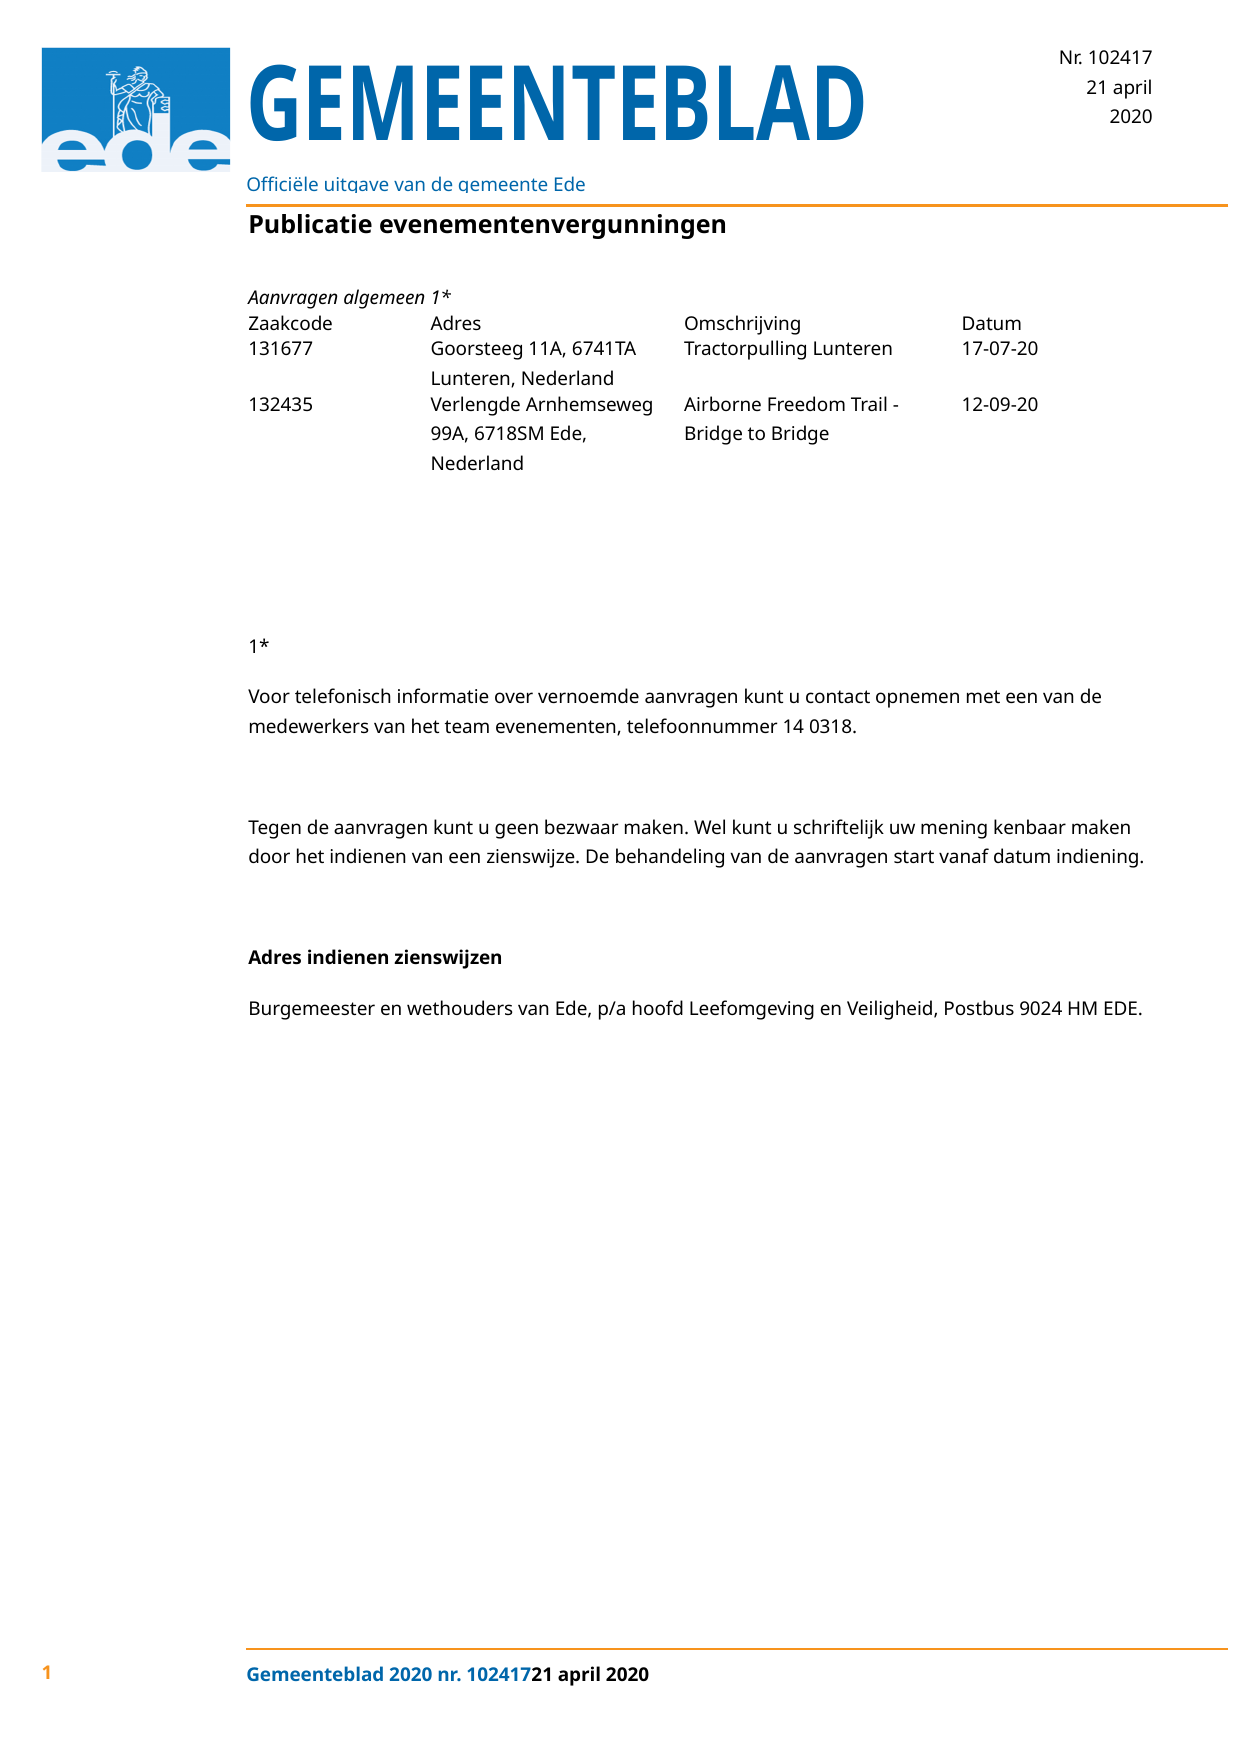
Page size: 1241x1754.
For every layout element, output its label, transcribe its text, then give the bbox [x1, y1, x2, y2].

table_cell [684, 579, 961, 604]
table_cell [430, 553, 684, 578]
table_cell [684, 553, 961, 578]
table_header Zaakcode [248, 310, 430, 335]
table_cell [961, 476, 1152, 501]
table_cell [248, 604, 430, 630]
table_cell [961, 604, 1152, 630]
table_cell Goorsteeg 11A, 6741TA Lunteren, Nederland [430, 335, 684, 391]
table_cell [248, 527, 430, 553]
table_cell [961, 501, 1152, 527]
table_cell 132435 [248, 391, 430, 476]
table_cell [248, 501, 430, 527]
text Adres indienen zienswijzen [248, 944, 1152, 970]
table_cell Airborne Freedom Trail - Bridge to Bridge [684, 391, 961, 476]
text Burgemeester en wethouders van Ede, p/a hoofd Leefomgeving en Veiligheid, Postbus 9024 HM EDE. [248, 995, 1152, 1021]
table_header Omschrijving [684, 310, 961, 335]
table_cell [684, 527, 961, 553]
table_cell 17-07-20 [961, 335, 1152, 391]
table_cell [430, 527, 684, 553]
table_cell [430, 501, 684, 527]
text Aanvragen algemeen 1* [248, 284, 1152, 309]
table_cell [430, 604, 684, 630]
table_cell [961, 579, 1152, 604]
table_cell [961, 527, 1152, 553]
table_cell [248, 553, 430, 578]
table_cell [248, 579, 430, 604]
table_cell [430, 579, 684, 604]
table_cell Tractorpulling Lunteren [684, 335, 961, 391]
table_cell [684, 604, 961, 630]
table_cell [430, 476, 684, 501]
table_cell [248, 476, 430, 501]
picture [41, 47, 231, 172]
table_cell [684, 501, 961, 527]
text Voor telefonisch informatie over vernoemde aanvragen kunt u contact opnemen met een van de medewerkers van het team evenementen, telefoonnummer 14 0318. [248, 684, 1152, 739]
table_cell Verlengde Arnhemseweg 99A, 6718SM Ede, Nederland [430, 391, 684, 476]
table_cell [684, 476, 961, 501]
table_cell [961, 553, 1152, 578]
text 1* [248, 633, 1152, 659]
table_cell 131677 [248, 335, 430, 391]
table_header Datum [961, 310, 1152, 335]
table_header Adres [430, 310, 684, 335]
text Publicatie evenementenvergunningen [248, 207, 1152, 241]
text Tegen de aanvragen kunt u geen bezwaar maken. Wel kunt u schriftelijk uw mening kenbaar maken door het indienen van een zienswijze. De behandeling van de aanvragen start vanaf datum indiening. [248, 814, 1152, 869]
table_cell 12-09-20 [961, 391, 1152, 476]
